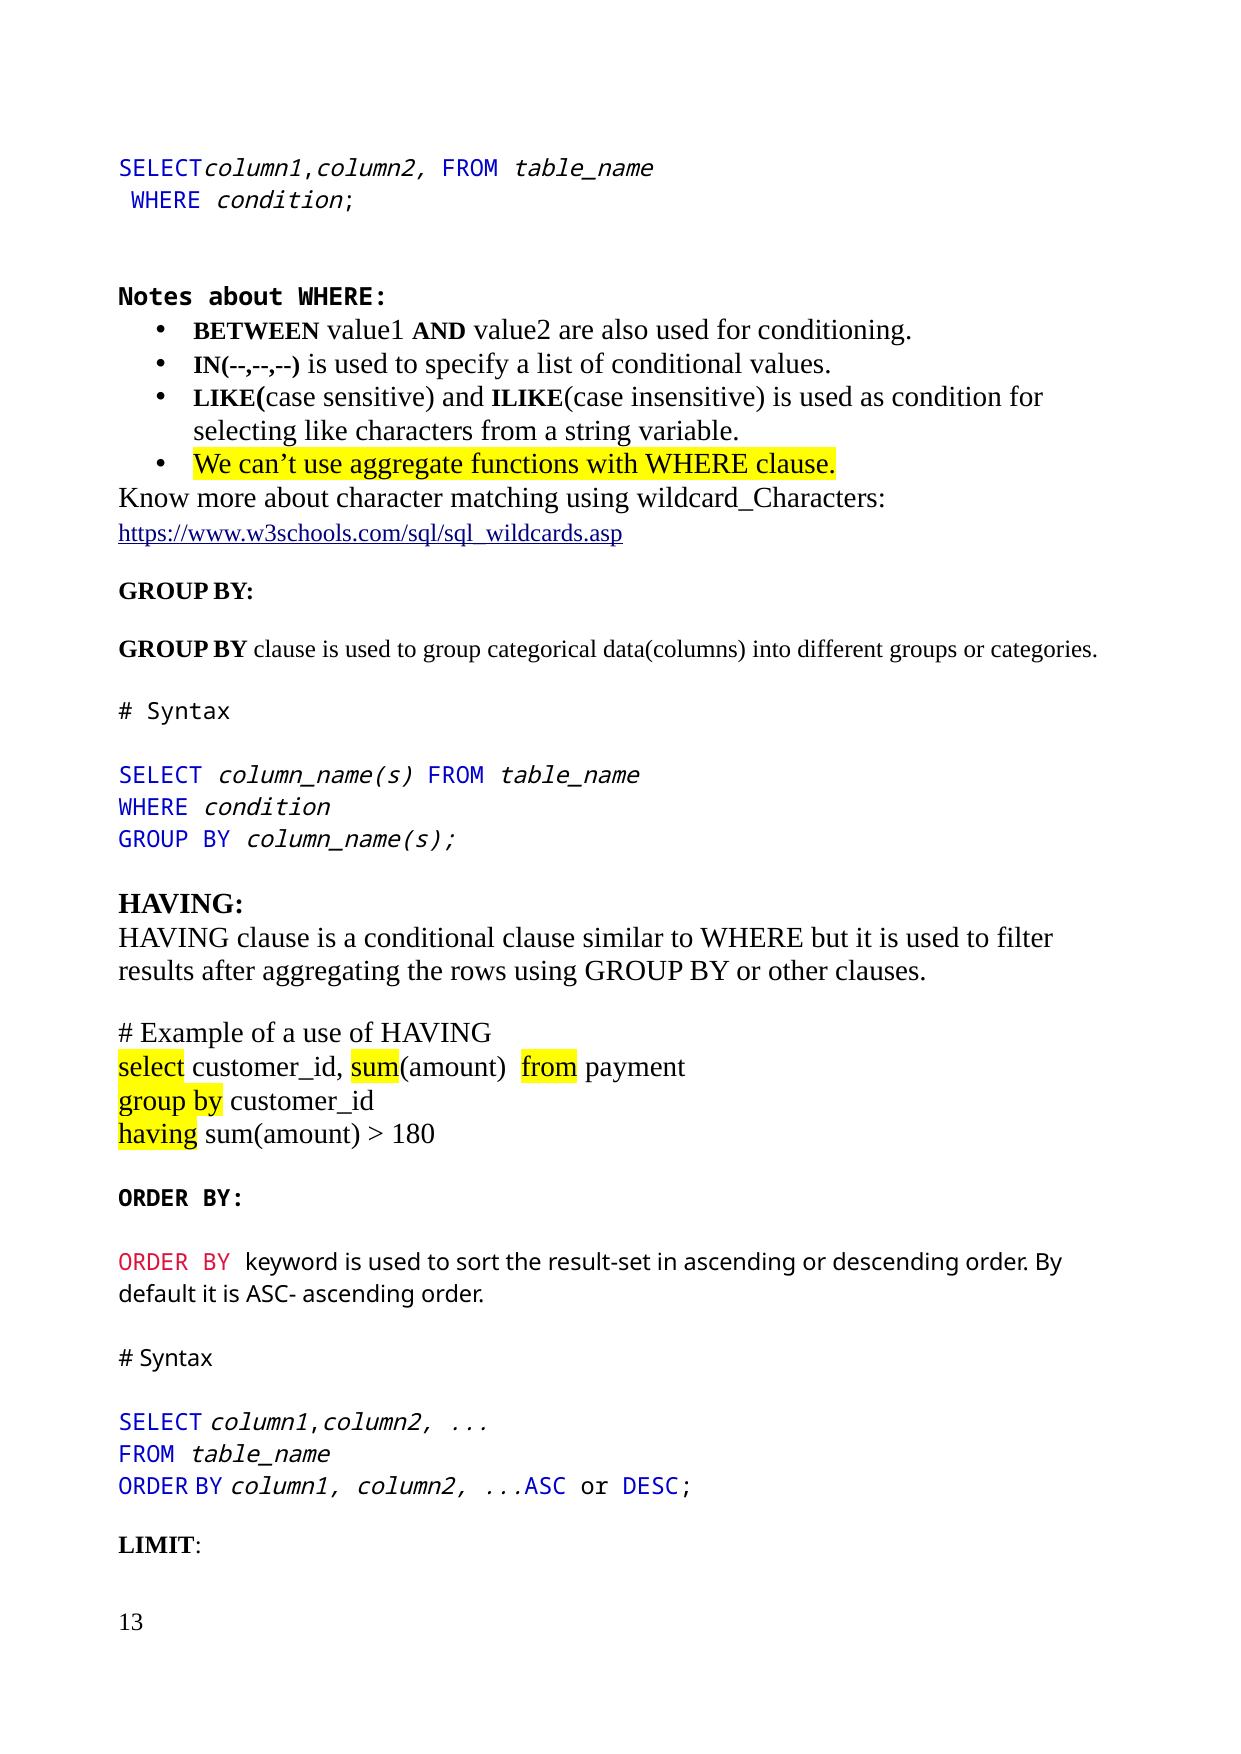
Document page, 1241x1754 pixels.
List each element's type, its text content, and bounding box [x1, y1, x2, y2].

text SELECT column1,column2, ... FROM table_name ORDER BY column1, column2, ...ASC or DESC; [118, 1406, 1122, 1502]
text # Example of a use of HAVING [118, 1016, 1122, 1049]
list LIKE(case sensitive) and ILIKE(case insensitive) is used as condition for selecting like characters from a string variable. [156, 379, 1122, 447]
text # Syntax [118, 694, 1122, 726]
list IN(--,--,--) is used to specify a list of conditional values. [156, 346, 1122, 379]
text Know more about character matching using wildcard_Characters: [118, 480, 1122, 514]
text group by customer_id [118, 1083, 1122, 1116]
text HAVING: HAVING clause is a conditional clause similar to WHERE but it is used to filter results after aggregating the rows using GROUP BY or other clauses. [118, 886, 1122, 987]
text Notes about WHERE: [118, 278, 1122, 312]
list We can’t use aggregate functions with WHERE clause. [156, 447, 1122, 480]
text SELECT column_name(s) FROM table_name WHERE condition GROUP BY column_name(s); [118, 758, 1122, 854]
text # Syntax [118, 1342, 1122, 1374]
text select customer_id, sum(amount) from payment [118, 1049, 1122, 1083]
text SELECTcolumn1,column2, FROM table_name [118, 152, 1122, 184]
text https://www.w3schools.com/sql/sql_wildcards.asp [118, 514, 1122, 547]
text WHERE condition; [118, 184, 1122, 216]
list BETWEEN value1 AND value2 are also used for conditioning. [156, 312, 1122, 346]
text LIMIT: [118, 1530, 1122, 1559]
text having sum(amount) > 180 [118, 1116, 1122, 1150]
text ORDER BY keyword is used to sort the result-set in ascending or descending order. By default it is ASC- ascending order. [118, 1246, 1122, 1310]
text GROUP BY: [118, 576, 1122, 605]
text GROUP BY clause is used to group categorical data(columns) into different groups or categories. [118, 634, 1122, 662]
text ORDER BY: [118, 1182, 1122, 1214]
